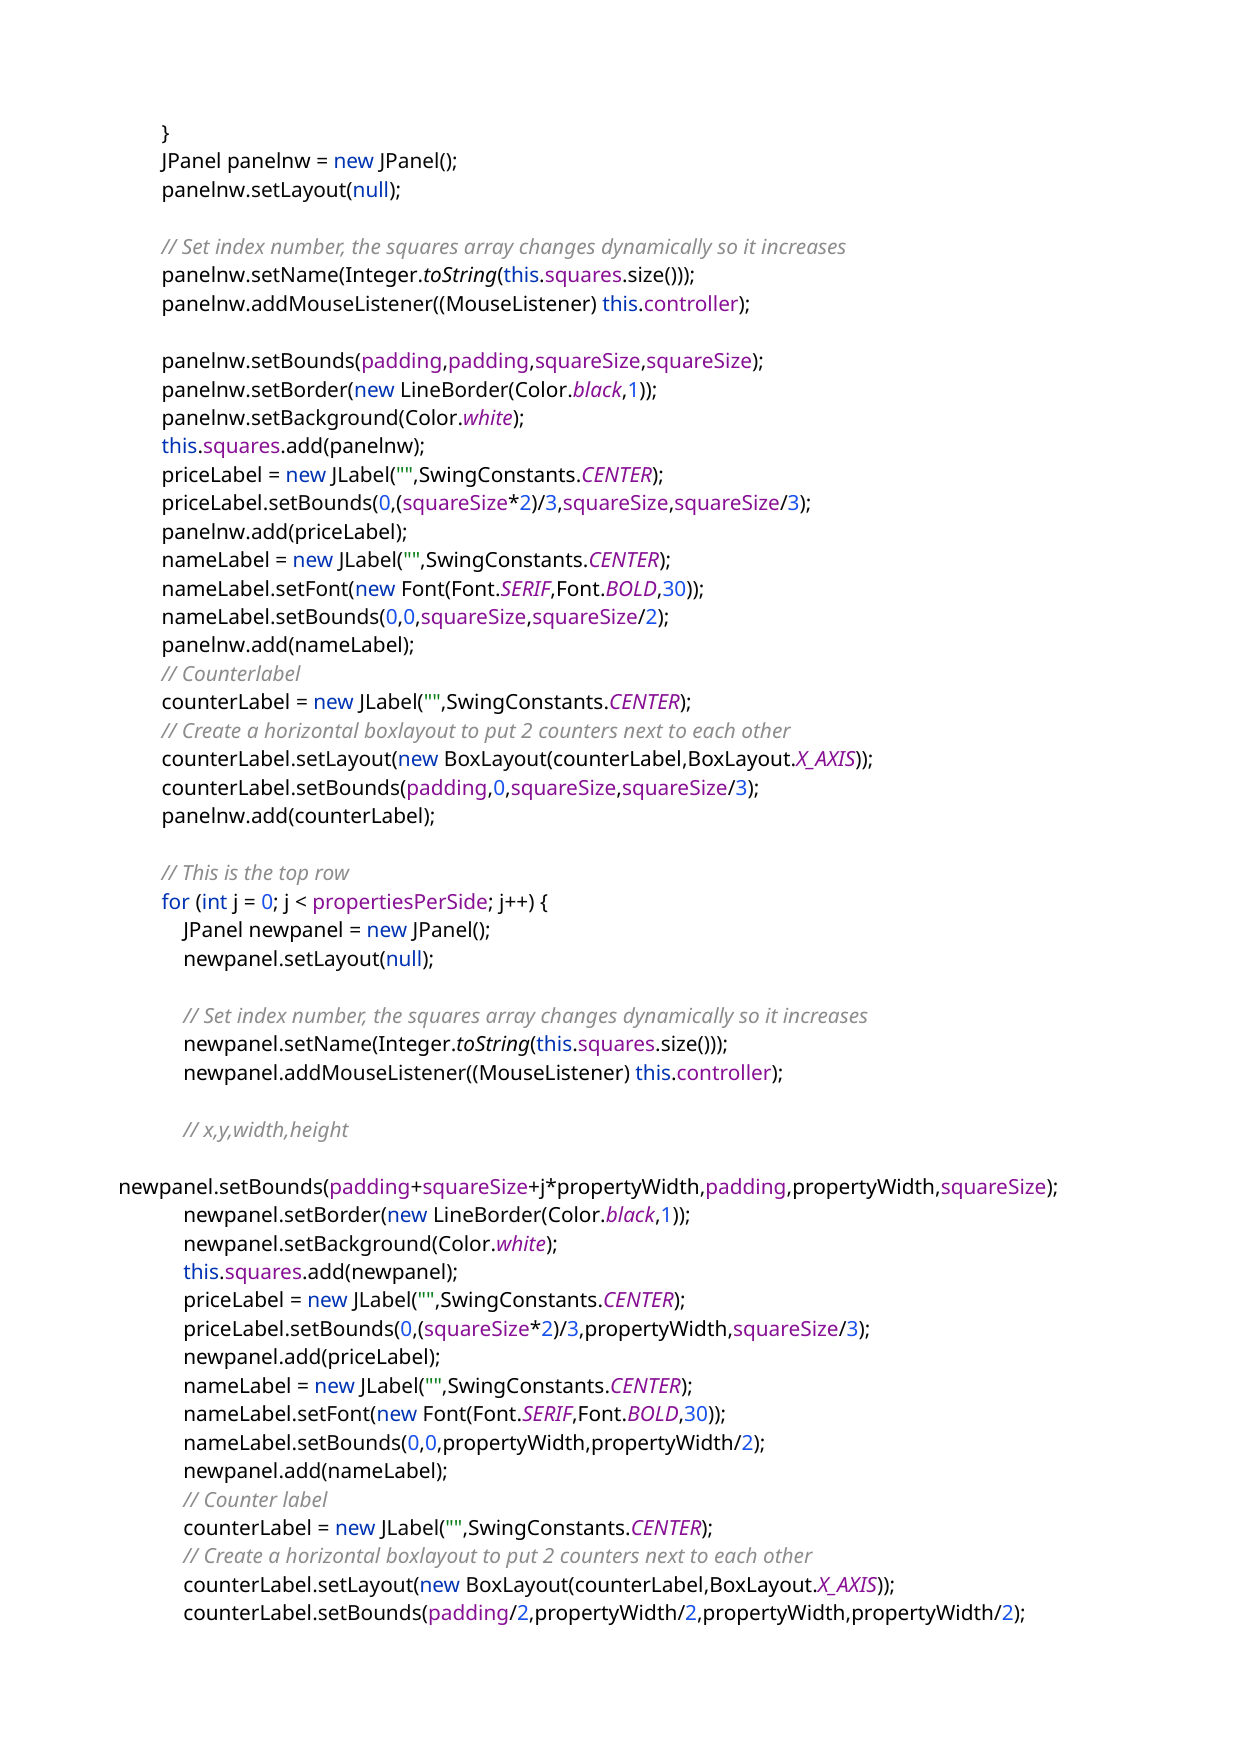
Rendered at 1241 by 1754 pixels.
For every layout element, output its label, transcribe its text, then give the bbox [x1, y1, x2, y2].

text } JPanel panelnw = new JPanel(); panelnw.setLayout(null); // Set index number, the squares array changes dynamically so it increases panelnw.setName(Integer.toString(this.squares.size())); panelnw.addMouseListener((MouseListener) this.controller); panelnw.setBounds(padding,padding,squareSize,squareSize); panelnw.setBorder(new LineBorder(Color.black,1)); panelnw.setBackground(Color.white); this.squares.add(panelnw); priceLabel = new JLabel("",SwingConstants.CENTER); priceLabel.setBounds(0,(squareSize*2)/3,squareSize,squareSize/3); panelnw.add(priceLabel); nameLabel = new JLabel("",SwingConstants.CENTER); nameLabel.setFont(new Font(Font.SERIF,Font.BOLD,30)); nameLabel.setBounds(0,0,squareSize,squareSize/2); panelnw.add(nameLabel); // Counterlabel counterLabel = new JLabel("",SwingConstants.CENTER); // Create a horizontal boxlayout to put 2 counters next to each other counterLabel.setLayout(new BoxLayout(counterLabel,BoxLayout.X_AXIS)); counterLabel.setBounds(padding,0,squareSize,squareSize/3); panelnw.add(counterLabel); // This is the top row for (int j = 0; j < propertiesPerSide; j++) { JPanel newpanel = new JPanel(); newpanel.setLayout(null); // Set index number, the squares array changes dynamically so it increases newpanel.setName(Integer.toString(this.squares.size())); newpanel.addMouseListener((MouseListener) this.controller); // x,y,width,height newpanel.setBounds(padding+squareSize+j*propertyWidth,padding,propertyWidth,squareSize); newpanel.setBorder(new LineBorder(Color.black,1)); newpanel.setBackground(Color.white); this.squares.add(newpanel); priceLabel = new JLabel("",SwingConstants.CENTER); priceLabel.setBounds(0,(squareSize*2)/3,propertyWidth,squareSize/3); newpanel.add(priceLabel); nameLabel = new JLabel("",SwingConstants.CENTER); nameLabel.setFont(new Font(Font.SERIF,Font.BOLD,30)); nameLabel.setBounds(0,0,propertyWidth,propertyWidth/2); newpanel.add(nameLabel); // Counter label counterLabel = new JLabel("",SwingConstants.CENTER); // Create a horizontal boxlayout to put 2 counters next to each other counterLabel.setLayout(new BoxLayout(counterLabel,BoxLayout.X_AXIS)); counterLabel.setBounds(padding/2,propertyWidth/2,propertyWidth,propertyWidth/2); [118, 118, 1122, 1627]
